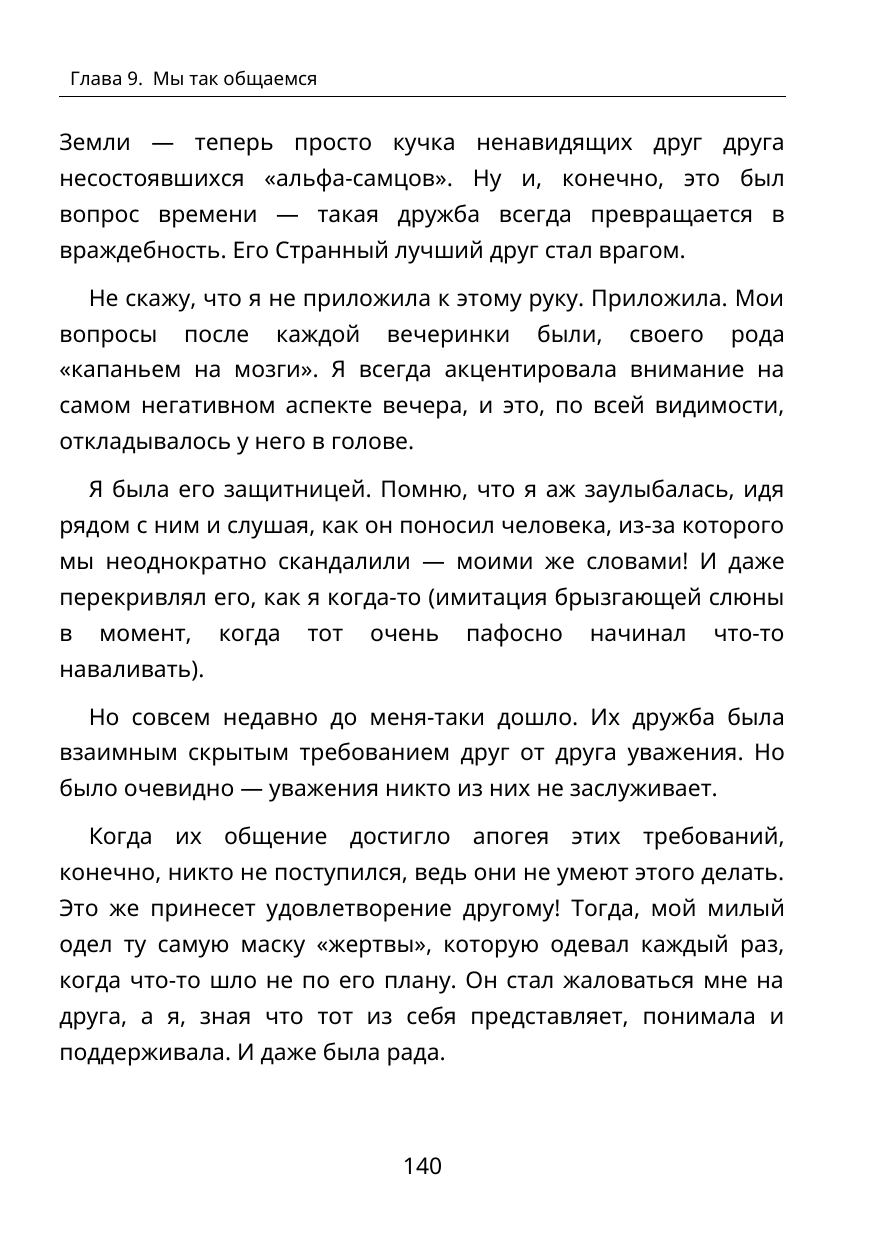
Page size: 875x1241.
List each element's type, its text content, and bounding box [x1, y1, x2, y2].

text Когда их общение достигло апогея этих требований, конечно, никто не поступился, ведь они не умеют этого делать. Это же принесет удовлетворение другому! Тогда, мой милый одел ту самую маску «жертвы», которую одевал каждый раз, когда что-то шло не по его плану. Он стал жаловаться мне на друга, а я, зная что тот из себя представляет, понимала и поддерживала. И даже была рада. [59, 820, 786, 1067]
text Я была его защитницей. Помню, что я аж заулыбалась, идя рядом с ним и слушая, как он поносил человека, из-за которого мы неоднократно скандалили — моими же словами! И даже перекривлял его, как я когда-то (имитация брызгающей слюны в момент, когда тот очень пафосно начинал что-то наваливать). [59, 473, 786, 684]
text Земли — теперь просто кучка ненавидящих друг друга несостоявшихся «альфа-самцов». Ну и, конечно, это был вопрос времени — такая дружба всегда превращается в враждебность. Его Странный лучший друг стал врагом. [59, 126, 786, 265]
text Не скажу, что я не приложила к этому руку. Приложила. Мои вопросы после каждой вечеринки были, своего рода «капаньем на мозги». Я всегда акцентировала внимание на самом негативном аспекте вечера, и это, по всей видимости, откладывалось у него в голове. [59, 282, 786, 457]
text Но совсем недавно до меня-таки дошло. Их дружба была взаимным скрытым требованием друг от друга уважения. Но было очевидно — уважения никто из них не заслуживает. [59, 700, 786, 803]
